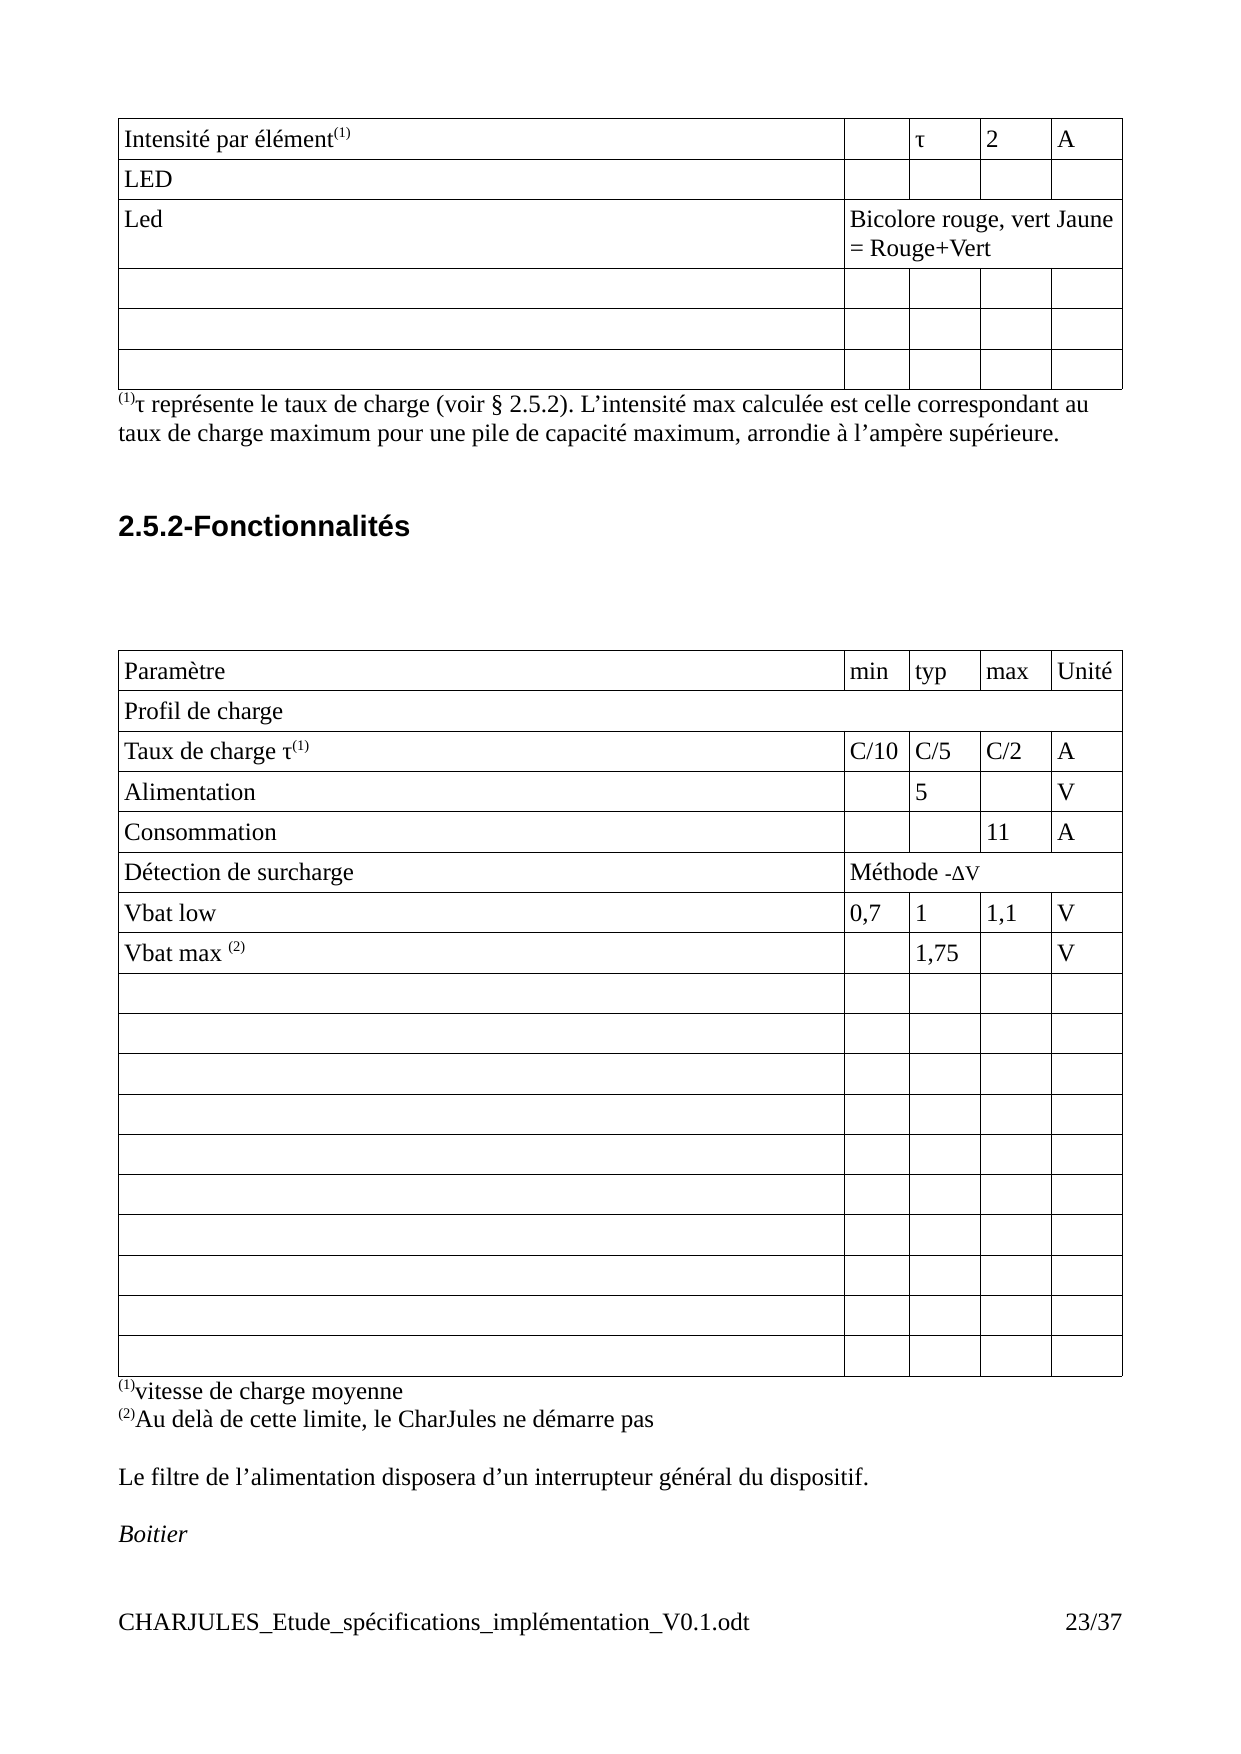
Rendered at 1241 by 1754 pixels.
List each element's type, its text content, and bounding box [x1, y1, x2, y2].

table_cell [845, 1215, 909, 1255]
table_cell [119, 1014, 844, 1053]
table_cell Intensité par élément(1) [119, 119, 844, 158]
table_cell [981, 1135, 1051, 1174]
table_cell [1052, 309, 1122, 348]
table_cell Méthode -ΔV [845, 853, 1122, 892]
table_cell [910, 1215, 980, 1255]
table_cell A [1052, 119, 1122, 158]
text Boitier [118, 1519, 1122, 1548]
table_cell [845, 1296, 909, 1335]
table_cell [119, 1215, 844, 1255]
table_cell [119, 1296, 844, 1335]
table_cell [119, 350, 844, 389]
table_cell [1052, 1256, 1122, 1295]
text (2)Au delà de cette limite, le CharJules ne démarre pas [118, 1404, 1122, 1433]
table_cell [981, 1095, 1051, 1134]
table_cell C/10 [845, 732, 909, 771]
table_cell [119, 1135, 844, 1174]
table_cell [1052, 1215, 1122, 1255]
table_cell [1052, 1296, 1122, 1335]
table_cell [1052, 1135, 1122, 1174]
table_cell [910, 974, 980, 1013]
table_cell [910, 309, 980, 348]
table_cell τ [910, 119, 980, 158]
table_cell [910, 812, 980, 852]
table_cell [981, 1014, 1051, 1053]
table_cell 1,75 [910, 933, 980, 972]
table_cell [845, 309, 909, 348]
table_header Unité [1052, 651, 1122, 690]
table_cell [981, 160, 1051, 199]
table_cell [1052, 350, 1122, 389]
table_cell LED [119, 160, 844, 199]
table_cell [1052, 1014, 1122, 1053]
table_cell [981, 974, 1051, 1013]
table_cell 2 [981, 119, 1051, 158]
table_cell V [1052, 772, 1122, 811]
table_cell [119, 1175, 844, 1214]
table_cell [910, 269, 980, 308]
text (1)τ représente le taux de charge (voir § 2.5.2). L’intensité max calculée est celle correspondant au taux de charge maximum pour une pile de capacité maximum, arrondie à l’ampère supérieure. [118, 390, 1122, 446]
table_cell [119, 1095, 844, 1134]
table_cell [845, 1336, 909, 1376]
table_cell [981, 1175, 1051, 1214]
table_cell [845, 350, 909, 389]
table_cell Alimentation [119, 772, 844, 811]
table_cell [910, 1054, 980, 1093]
table_cell [845, 772, 909, 811]
table_cell [119, 1256, 844, 1295]
table_cell [1052, 974, 1122, 1013]
table_cell [981, 772, 1051, 811]
table_cell Taux de charge τ(1) [119, 732, 844, 771]
table_cell [845, 269, 909, 308]
table_cell [1052, 1336, 1122, 1376]
table_cell [119, 1336, 844, 1376]
table_cell A [1052, 812, 1122, 852]
table_cell [981, 933, 1051, 972]
table_cell [981, 269, 1051, 308]
table_cell [910, 350, 980, 389]
table_cell [845, 160, 909, 199]
table_cell 0,7 [845, 893, 909, 932]
table_header max [981, 651, 1051, 690]
text Le filtre de l’alimentation disposera d’un interrupteur général du dispositif. [118, 1462, 1122, 1491]
table_cell [1052, 1095, 1122, 1134]
table_cell [119, 1054, 844, 1093]
table_cell Consommation [119, 812, 844, 852]
table_cell [845, 1054, 909, 1093]
table_cell [845, 974, 909, 1013]
table_cell Vbat max (2) [119, 933, 844, 972]
table_cell [981, 1256, 1051, 1295]
table_cell V [1052, 893, 1122, 932]
table_cell [981, 1215, 1051, 1255]
subtitle 2.5.2-Fonctionnalités [118, 508, 1122, 542]
table_cell [845, 1095, 909, 1134]
table_cell [845, 1014, 909, 1053]
table_cell [981, 309, 1051, 348]
table_cell [910, 1014, 980, 1053]
table_header Paramètre [119, 651, 844, 690]
table_cell [119, 269, 844, 308]
table_cell Bicolore rouge, vert Jaune = Rouge+Vert [845, 200, 1122, 268]
table_cell [910, 1336, 980, 1376]
table_cell [119, 974, 844, 1013]
table_cell [1052, 160, 1122, 199]
table_cell A [1052, 732, 1122, 771]
table_cell C/2 [981, 732, 1051, 771]
table_cell 1 [910, 893, 980, 932]
text (1)vitesse de charge moyenne [118, 1377, 1122, 1404]
table_cell [1052, 1054, 1122, 1093]
table_cell [981, 1054, 1051, 1093]
table_cell Led [119, 200, 844, 268]
table_cell [910, 1175, 980, 1214]
table_cell [981, 1296, 1051, 1335]
table_cell [845, 1256, 909, 1295]
table_cell Vbat low [119, 893, 844, 932]
table_cell [910, 160, 980, 199]
table_cell [1052, 269, 1122, 308]
table_cell [845, 1175, 909, 1214]
table_cell V [1052, 933, 1122, 972]
table_cell [910, 1296, 980, 1335]
table_cell [119, 309, 844, 348]
table_cell C/5 [910, 732, 980, 771]
table_cell [1052, 1175, 1122, 1214]
table_cell 11 [981, 812, 1051, 852]
table_cell [845, 119, 909, 158]
table_cell [981, 350, 1051, 389]
table_cell [910, 1095, 980, 1134]
table_cell Détection de surcharge [119, 853, 844, 892]
table_cell [981, 1336, 1051, 1376]
table_cell 1,1 [981, 893, 1051, 932]
table_cell [845, 933, 909, 972]
table_cell Profil de charge [119, 691, 1122, 731]
table_cell [845, 1135, 909, 1174]
table_cell 5 [910, 772, 980, 811]
table_header min [845, 651, 909, 690]
table_cell [910, 1256, 980, 1295]
table_cell [845, 812, 909, 852]
table_header typ [910, 651, 980, 690]
table_cell [910, 1135, 980, 1174]
